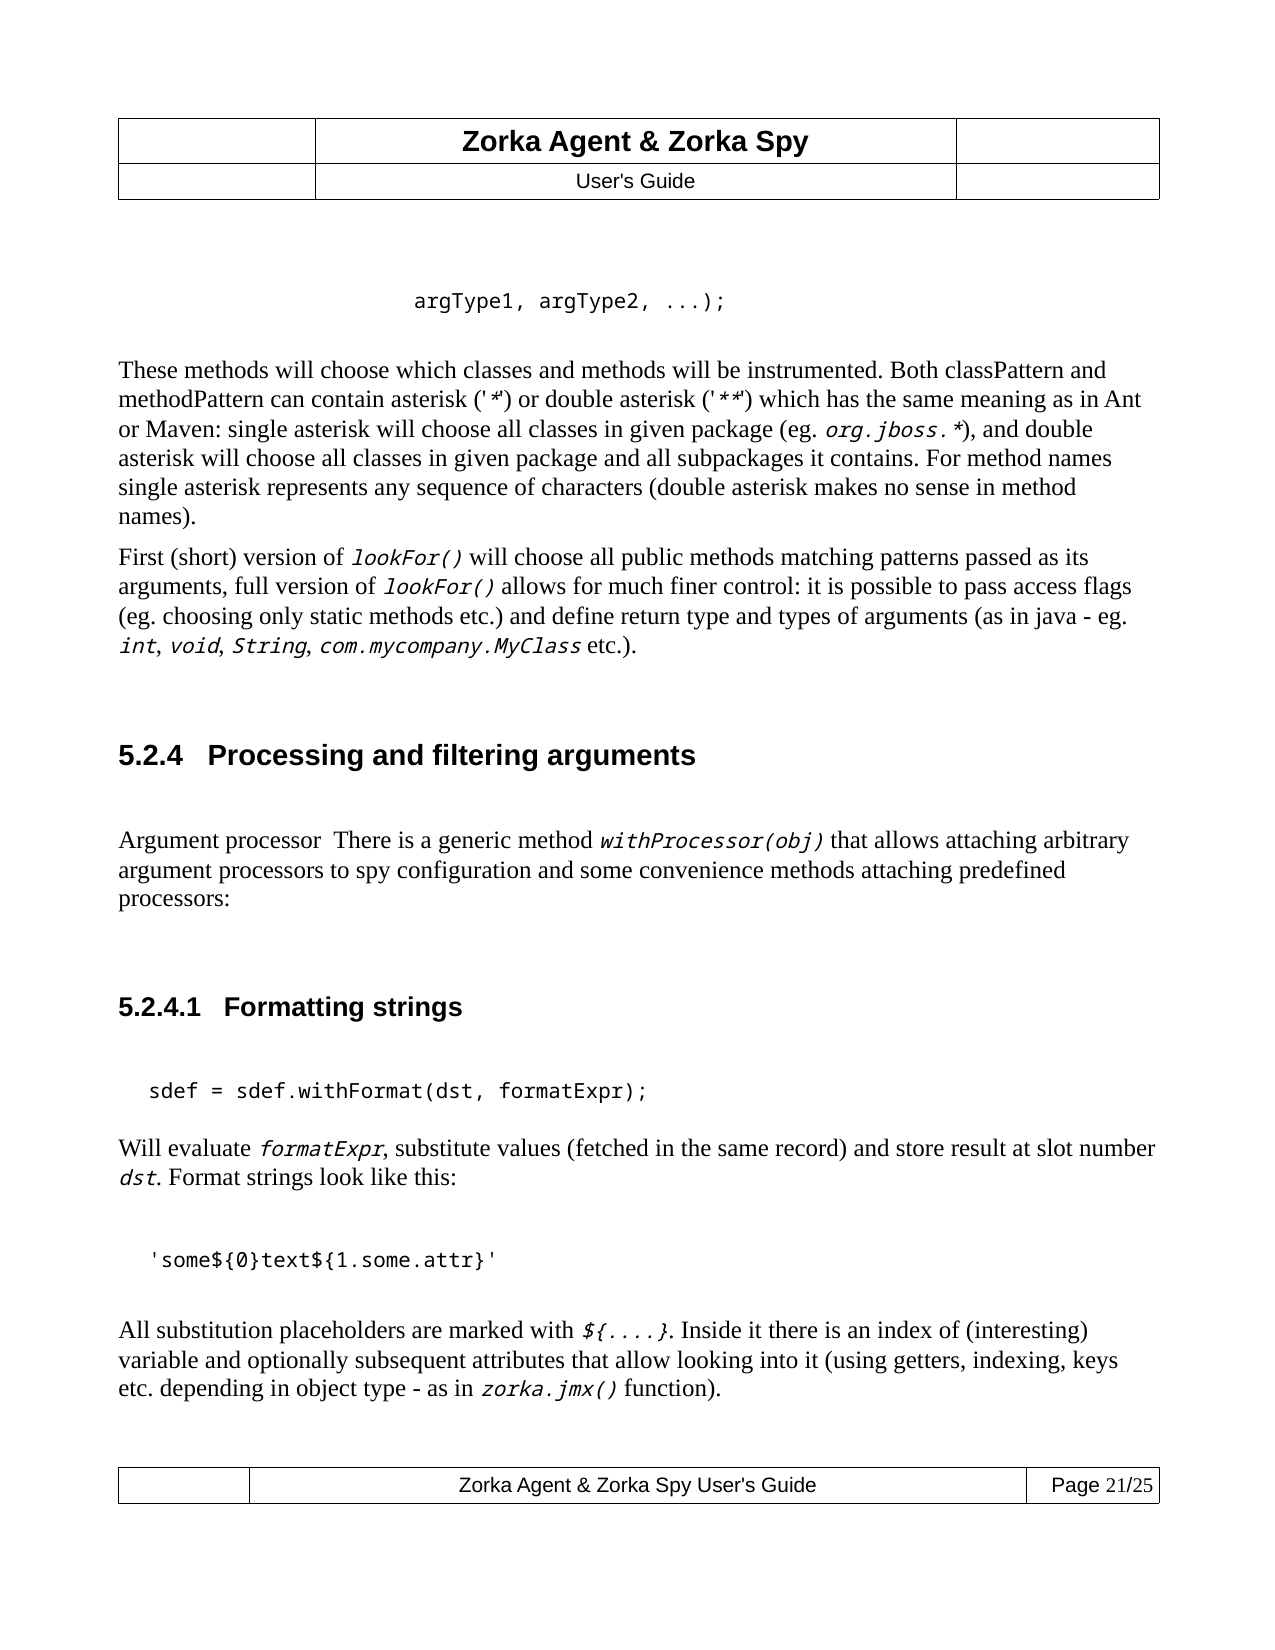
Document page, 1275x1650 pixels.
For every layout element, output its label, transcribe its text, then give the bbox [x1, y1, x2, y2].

subtitle Formatting strings [118, 991, 1157, 1022]
subtitle Processing and filtering arguments [118, 738, 1157, 771]
text These methods will choose which classes and methods will be instrumented. Both classPattern and methodPattern can contain asterisk ('*') or double asterisk ('**') which has the same meaning as in Ant or Maven: single asterisk will choose all classes in given package (eg. org.jboss.*), and double asterisk will choose all classes in given package and all subpackages it contains. For method names single asterisk represents any sequence of characters (double asterisk makes no sense in method names). [118, 356, 1157, 529]
text Will evaluate formatExpr, substitute values (fetched in the same record) and store result at slot number dst. Format strings look like this: [118, 1133, 1157, 1192]
text Argument processor There is a generic method withProcessor(obj) that allows attaching arbitrary argument processors to spy configuration and some convenience methods attaching predefined processors: [118, 825, 1157, 912]
text 'some${0}text${1.some.attr}' [148, 1246, 1157, 1274]
text All substitution placeholders are marked with ${....}. Inside it there is an index of (interesting) variable and optionally subsequent attributes that allow looking into it (using getters, indexing, keys etc. depending in object type - as in zorka.jmx() function). [118, 1315, 1157, 1403]
text argType1, argType2, ...); [148, 286, 1157, 314]
text sdef = sdef.withFormat(dst, formatExpr); [148, 1076, 1157, 1104]
text First (short) version of lookFor() will choose all public methods matching patterns passed as its arguments, full version of lookFor() allows for much finer control: it is possible to pass access flags (eg. choosing only static methods etc.) and define return type and types of arguments (as in java - eg. int, void, String, com.mycompany.MyClass etc.). [118, 542, 1157, 659]
